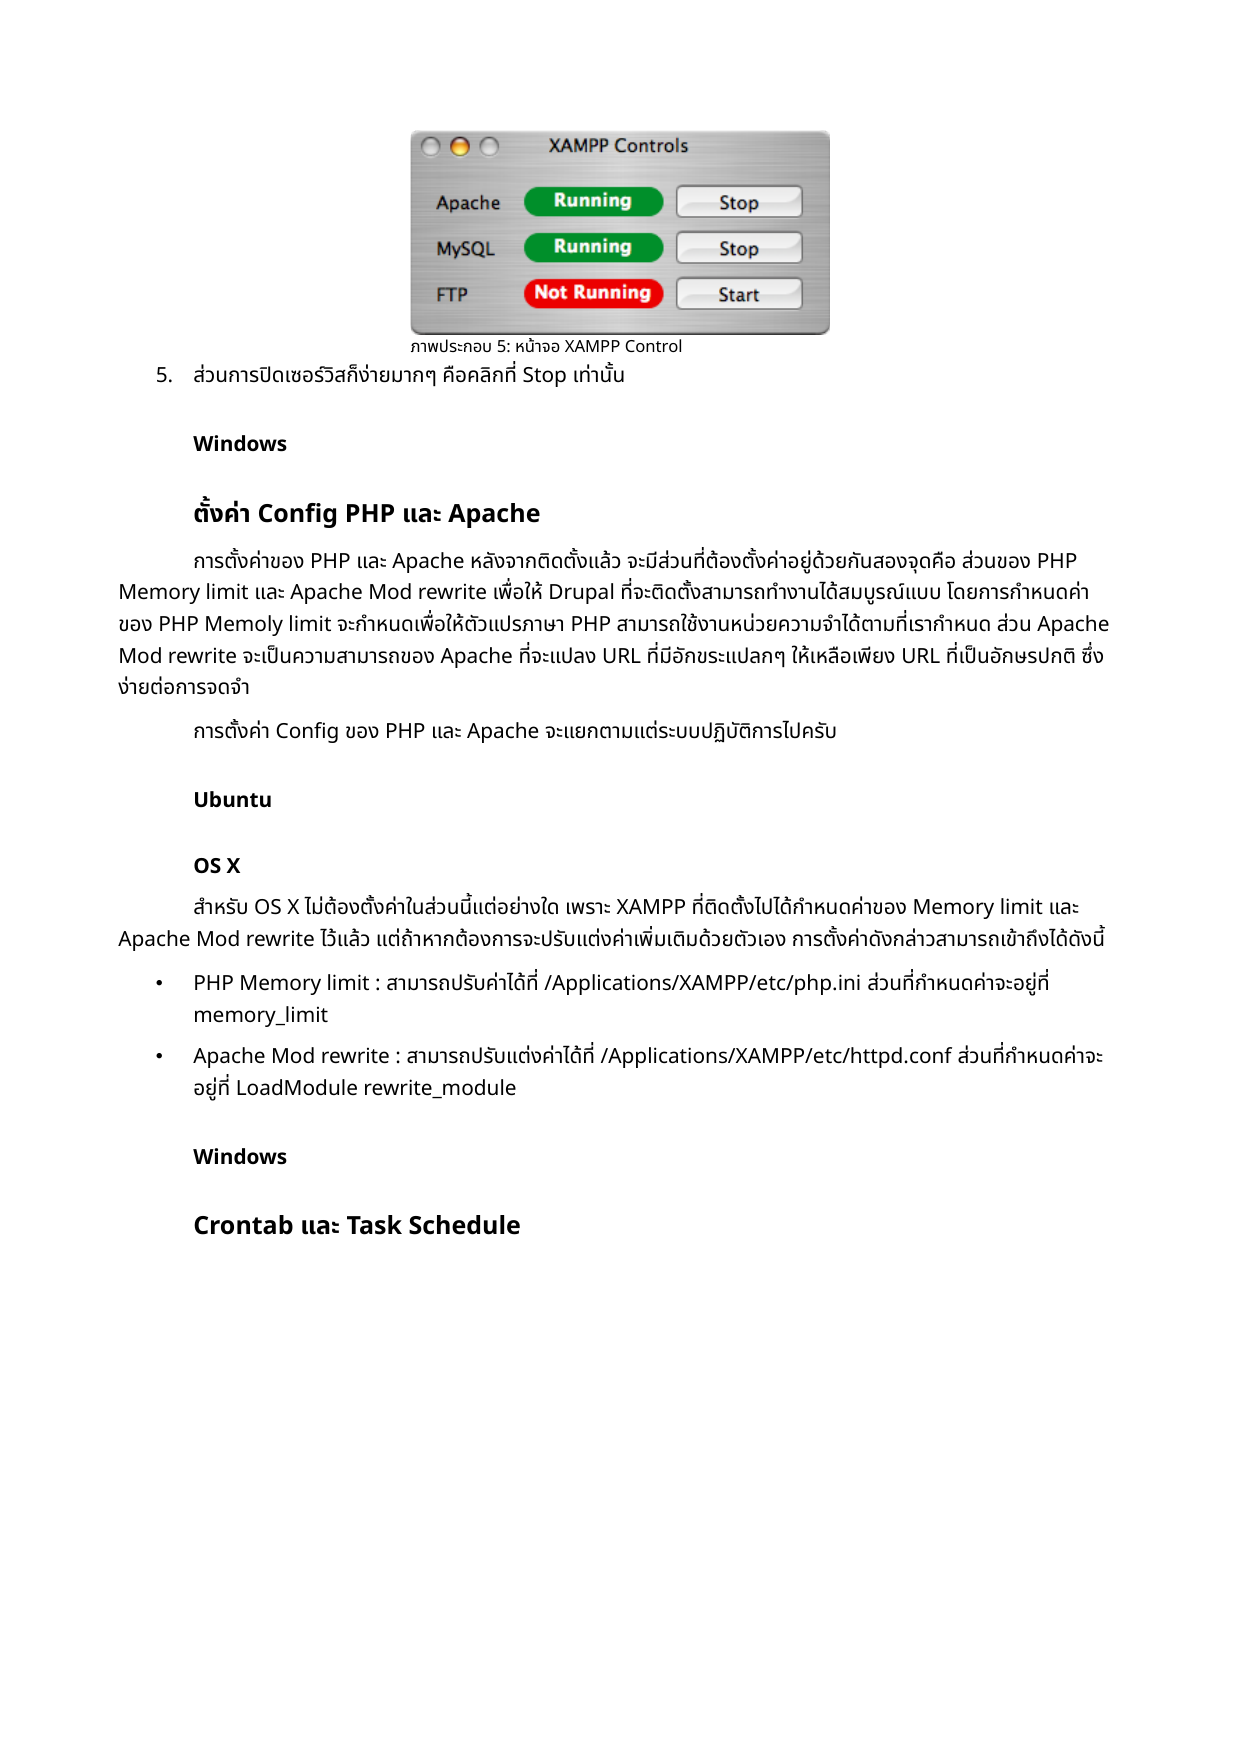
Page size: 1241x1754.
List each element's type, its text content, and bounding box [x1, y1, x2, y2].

subtitle ตั้งค่า Config PHP และ Apache [118, 495, 1122, 533]
text การตั้งค่า Config ของ PHP และ Apache จะแยกตามแต่ระบบปฏิบัติการไปครับ [118, 716, 1122, 748]
subtitle Windows [193, 1142, 1122, 1170]
text สำหรับ OS X ไม่ต้องตั้งค่าในส่วนนี้แต่อย่างใด เพราะ XAMPP ที่ติดตั้งไปได้กำหนดค่าของ Memory limit และ Apache Mod rewrite ไว้แล้ว แต่ถ้าหากต้องการจะปรับแต่งค่าเพิ่มเติมด้วยตัวเอง การตั้งค่าดังกล่าวสามารถเข้าถึงได้ดังนี้ [118, 892, 1122, 956]
subtitle Windows [193, 429, 1122, 458]
subtitle Ubuntu [193, 786, 1122, 814]
list ส่วนการปิดเซอร์วิสก็ง่ายมากๆ คือคลิกที่ Stop เท่านั้น [156, 118, 1122, 392]
subtitle OS X [193, 852, 1122, 880]
list Apache Mod rewrite : สามารถปรับแต่งค่าได้ที่ /Applications/XAMPP/etc/httpd.conf ส่วนที่กำหนดค่าจะอยู่ที่ LoadModule rewrite_module [156, 1041, 1122, 1104]
list ภาพประกอบ 5: หน้าจอ XAMPP Control [410, 335, 830, 360]
list PHP Memory limit : สามารถปรับค่าได้ที่ /Applications/XAMPP/etc/php.ini ส่วนที่กำหนดค่าจะอยู่ที่ memory_limit [156, 968, 1122, 1028]
picture [410, 130, 830, 335]
text การตั้งค่าของ PHP และ Apache หลังจากติดตั้งแล้ว จะมีส่วนที่ต้องตั้งค่าอยู่ด้วยกันสองจุดคือ ส่วนของ PHP Memory limit และ Apache Mod rewrite เพื่อให้ Drupal ที่จะติดตั้งสามารถทำงานได้สมบูรณ์แบบ โดยการกำหนดค่าของ PHP Memoly limit จะกำหนดเพื่อให้ตัวแปรภาษา PHP สามารถใช้งานหน่วยความจำได้ตามที่เรากำหนด ส่วน Apache Mod rewrite จะเป็นความสามารถของ Apache ที่จะแปลง URL ที่มีอักขระแปลกๆ ให้เหลือเพียง URL ที่เป็นอักษรปกติ ซึ่งง่ายต่อการจดจำ [118, 546, 1122, 704]
subtitle Crontab และ Task Schedule [118, 1208, 1122, 1246]
